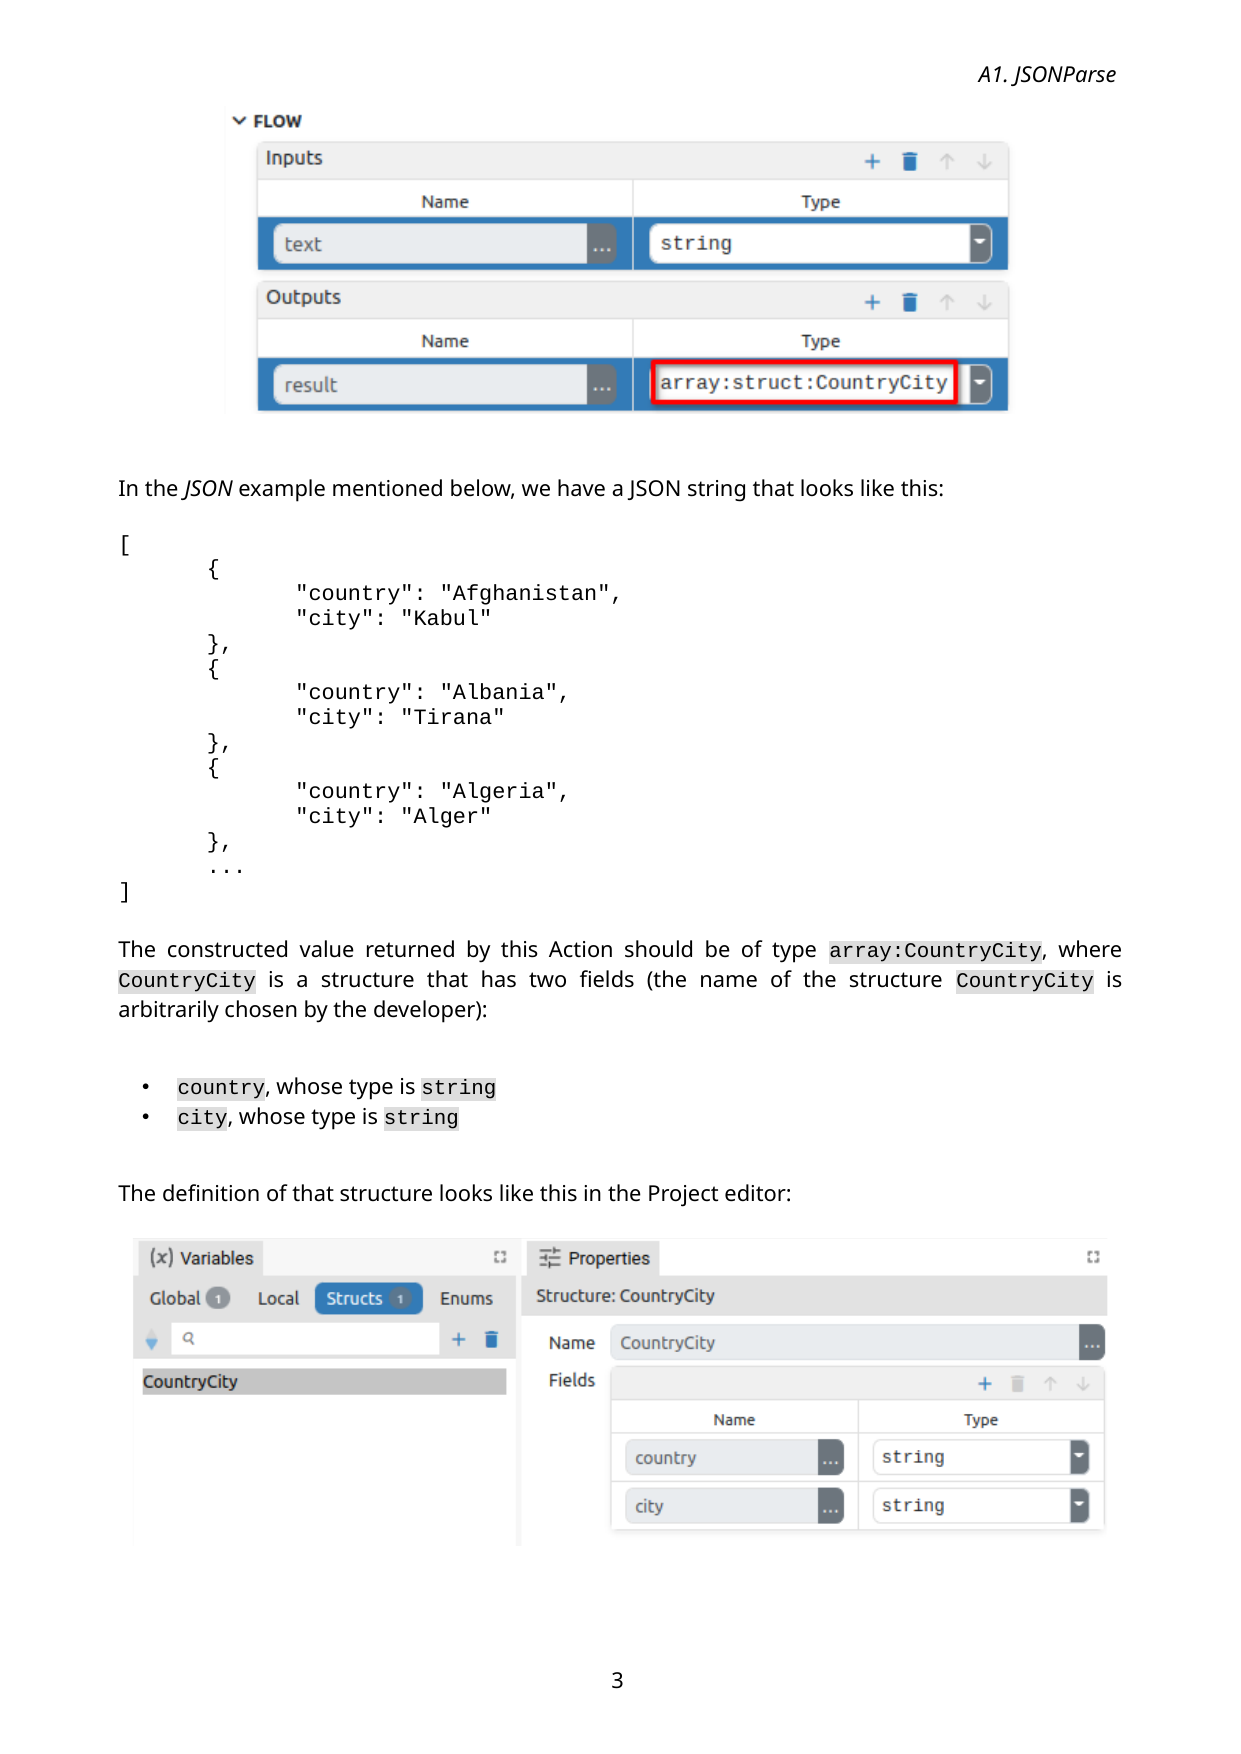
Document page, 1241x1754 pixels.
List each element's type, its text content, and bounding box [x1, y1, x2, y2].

text "country": "Afghanistan", [118, 582, 1122, 607]
text The constructed value returned by this Action should be of type array:CountryCity, where CountryCity is a structure that has two fields (the name of the structure CountryCity is arbitrarily chosen by the developer): [118, 934, 1122, 1024]
text }, [118, 830, 1122, 855]
text In the JSON example mentioned below, we have a JSON string that looks like this: [118, 473, 1122, 503]
text "country": "Albania", [118, 682, 1122, 706]
text { [118, 756, 1122, 781]
text "city": "Tirana" [118, 706, 1122, 731]
text }, [118, 632, 1122, 657]
text "country": "Algeria", [118, 781, 1122, 806]
picture [132, 1238, 1108, 1546]
text ... [118, 855, 1122, 880]
text "city": "Alger" [118, 806, 1122, 830]
text ] [118, 880, 1122, 905]
text The definition of that structure looks like this in the Project editor: [118, 1178, 1122, 1208]
text "city": "Kabul" [118, 607, 1122, 632]
list city, whose type is string [142, 1101, 1110, 1131]
picture [224, 106, 1016, 414]
text [ [118, 533, 1122, 558]
list country, whose type is string [142, 1071, 1110, 1101]
text }, [118, 731, 1122, 756]
text { [118, 558, 1122, 582]
text { [118, 657, 1122, 682]
